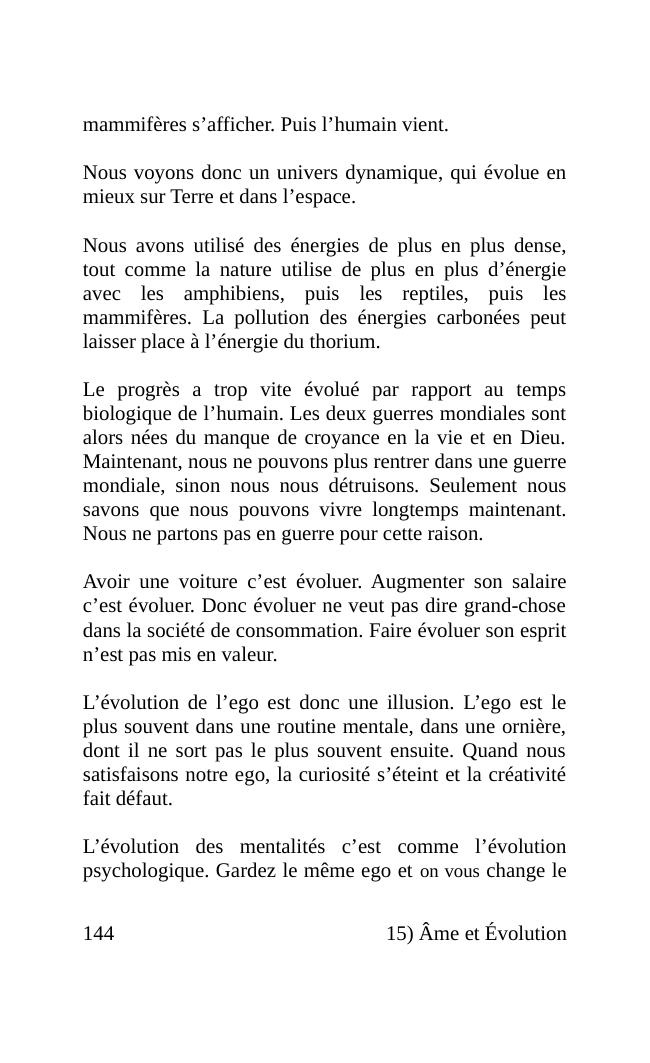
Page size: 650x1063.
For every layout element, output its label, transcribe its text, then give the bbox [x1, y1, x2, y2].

text L’évolution des mentalités c’est comme l’évolution psychologique. Gardez le même ego et on vous change le [83, 834, 567, 882]
text Avoir une voiture c’est évoluer. Augmenter son salaire c’est évoluer. Donc évoluer ne veut pas dire grand-chose dans la société de consommation. Faire évoluer son esprit n’est pas mis en valeur. [83, 569, 567, 666]
text Nous avons utilisé des énergies de plus en plus dense, tout comme la nature utilise de plus en plus d’énergie avec les amphibiens, puis les reptiles, puis les mammifères. La pollution des énergies carbonées peut laisser place à l’énergie du thorium. [83, 232, 567, 353]
text Nous voyons donc un univers dynamique, qui évolue en mieux sur Terre et dans l’espace. [83, 160, 567, 208]
text Le progrès a trop vite évolué par rapport au temps biologique de l’humain. Les deux guerres mondiales sont alors nées du manque de croyance en la vie et en Dieu. Maintenant, nous ne pouvons plus rentrer dans une guerre mondiale, sinon nous nous détruisons. Seulement nous savons que nous pouvons vivre longtemps maintenant. Nous ne partons pas en guerre pour cette raison. [83, 377, 567, 545]
text mammifères s’afficher. Puis l’humain vient. [83, 112, 567, 136]
text L’évolution de l’ego est donc une illusion. L’ego est le plus souvent dans une routine mentale, dans une ornière, dont il ne sort pas le plus souvent ensuite. Quand nous satisfaisons notre ego, la curiosité s’éteint et la créativité fait défaut. [83, 690, 567, 810]
